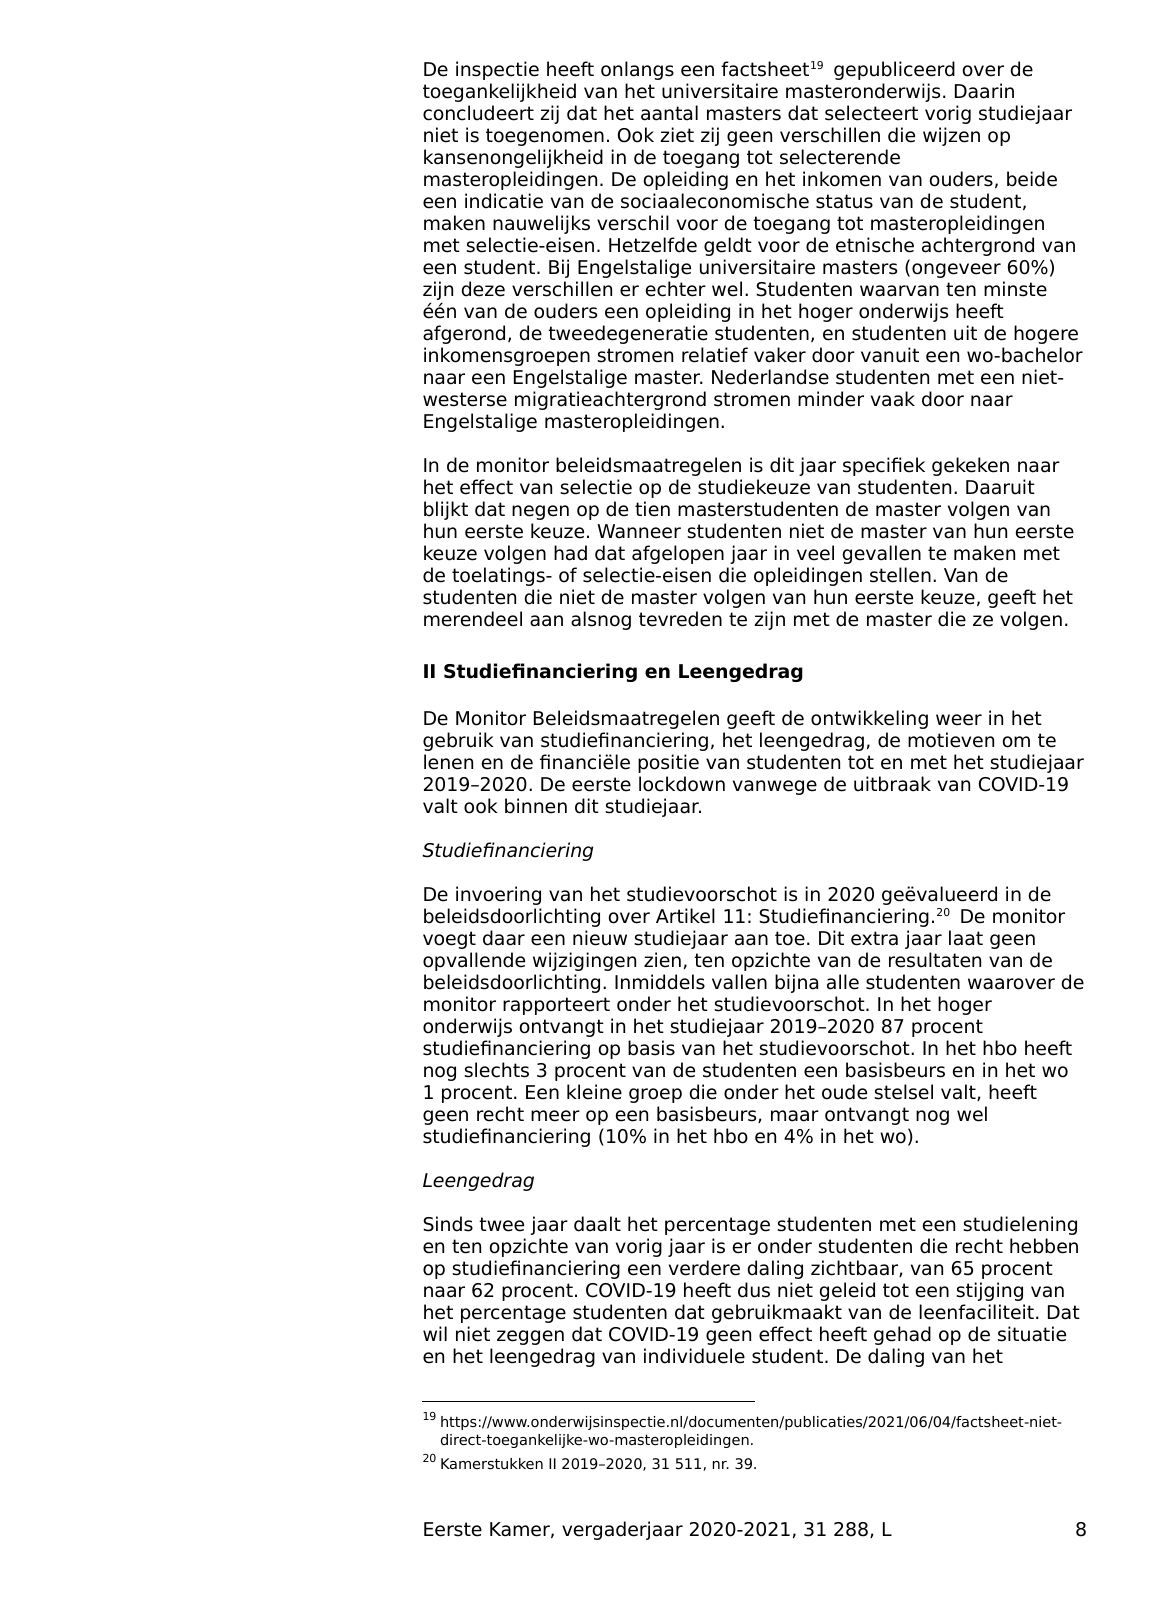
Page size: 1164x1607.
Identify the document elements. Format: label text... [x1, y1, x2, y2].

text De invoering van het studievoorschot is in 2020 geëvalueerd in de beleidsdoorlichting over Artikel 11: Studiefinanciering. De monitor voegt daar een nieuw studiejaar aan toe. Dit extra jaar laat geen opvallende wijzigingen zien, ten opzichte van de resultaten van de beleidsdoorlichting. Inmiddels vallen bijna alle studenten waarover de monitor rapporteert onder het studievoorschot. In het hoger onderwijs ontvangt in het studiejaar 2019–2020 87 procent studiefinanciering op basis van het studievoorschot. In het hbo heeft nog slechts 3 procent van de studenten een basisbeurs en in het wo 1 procent. Een kleine groep die onder het oude stelsel valt, heeft geen recht meer op een basisbeurs, maar ontvangt nog wel studiefinanciering (10% in het hbo en 4% in het wo). [422, 884, 1087, 1148]
subtitle Studiefinanciering [422, 840, 1087, 862]
text In de monitor beleidsmaatregelen is dit jaar specifiek gekeken naar het effect van selectie op de studiekeuze van studenten. Daaruit blijkt dat negen op de tien masterstudenten de master volgen van hun eerste keuze. Wanneer studenten niet de master van hun eerste keuze volgen had dat afgelopen jaar in veel gevallen te maken met de toelatings- of selectie-eisen die opleidingen stellen. Van de studenten die niet de master volgen van hun eerste keuze, geeft het merendeel aan alsnog tevreden te zijn met de master die ze volgen. [422, 455, 1087, 631]
subtitle II Studiefinanciering en Leengedrag [422, 661, 1087, 683]
text Kamerstukken II 2019–2020, 31 511, nr. 39. [422, 1452, 1087, 1474]
text De inspectie heeft onlangs een factsheet gepubliceerd over de toegankelijkheid van het universitaire masteronderwijs. Daarin concludeert zij dat het aantal masters dat selecteert vorig studiejaar niet is toegenomen. Ook ziet zij geen verschillen die wijzen op kansenongelijkheid in de toegang tot selecterende masteropleidingen. De opleiding en het inkomen van ouders, beide een indicatie van de sociaaleconomische status van de student, maken nauwelijks verschil voor de toegang tot masteropleidingen met selectie-eisen. Hetzelfde geldt voor de etnische achtergrond van een student. Bij Engelstalige universitaire masters (ongeveer 60%) zijn deze verschillen er echter wel. Studenten waarvan ten minste één van de ouders een opleiding in het hoger onderwijs heeft afgerond, de tweedegeneratie studenten, en studenten uit de hogere inkomensgroepen stromen relatief vaker door vanuit een wo-bachelor naar een Engelstalige master. Nederlandse studenten met een niet-westerse migratieachtergrond stromen minder vaak door naar Engelstalige masteropleidingen. [422, 59, 1087, 433]
text https://www.onderwijsinspectie.nl/documenten/publicaties/2021/06/04/factsheet-niet-direct-toegankelijke-wo-masteropleidingen. [422, 1410, 1087, 1449]
subtitle Leengedrag [422, 1170, 1087, 1192]
text Sinds twee jaar daalt het percentage studenten met een studielening en ten opzichte van vorig jaar is er onder studenten die recht hebben op studiefinanciering een verdere daling zichtbaar, van 65 procent naar 62 procent. COVID-19 heeft dus niet geleid tot een stijging van het percentage studenten dat gebruikmaakt van de leenfaciliteit. Dat wil niet zeggen dat COVID-19 geen effect heeft gehad op de situatie en het leengedrag van individuele student. De daling van het [422, 1214, 1087, 1368]
text De Monitor Beleidsmaatregelen geeft de ontwikkeling weer in het gebruik van studiefinanciering, het leengedrag, de motieven om te lenen en de financiële positie van studenten tot en met het studiejaar 2019–2020. De eerste lockdown vanwege de uitbraak van COVID-19 valt ook binnen dit studiejaar. [422, 708, 1087, 818]
